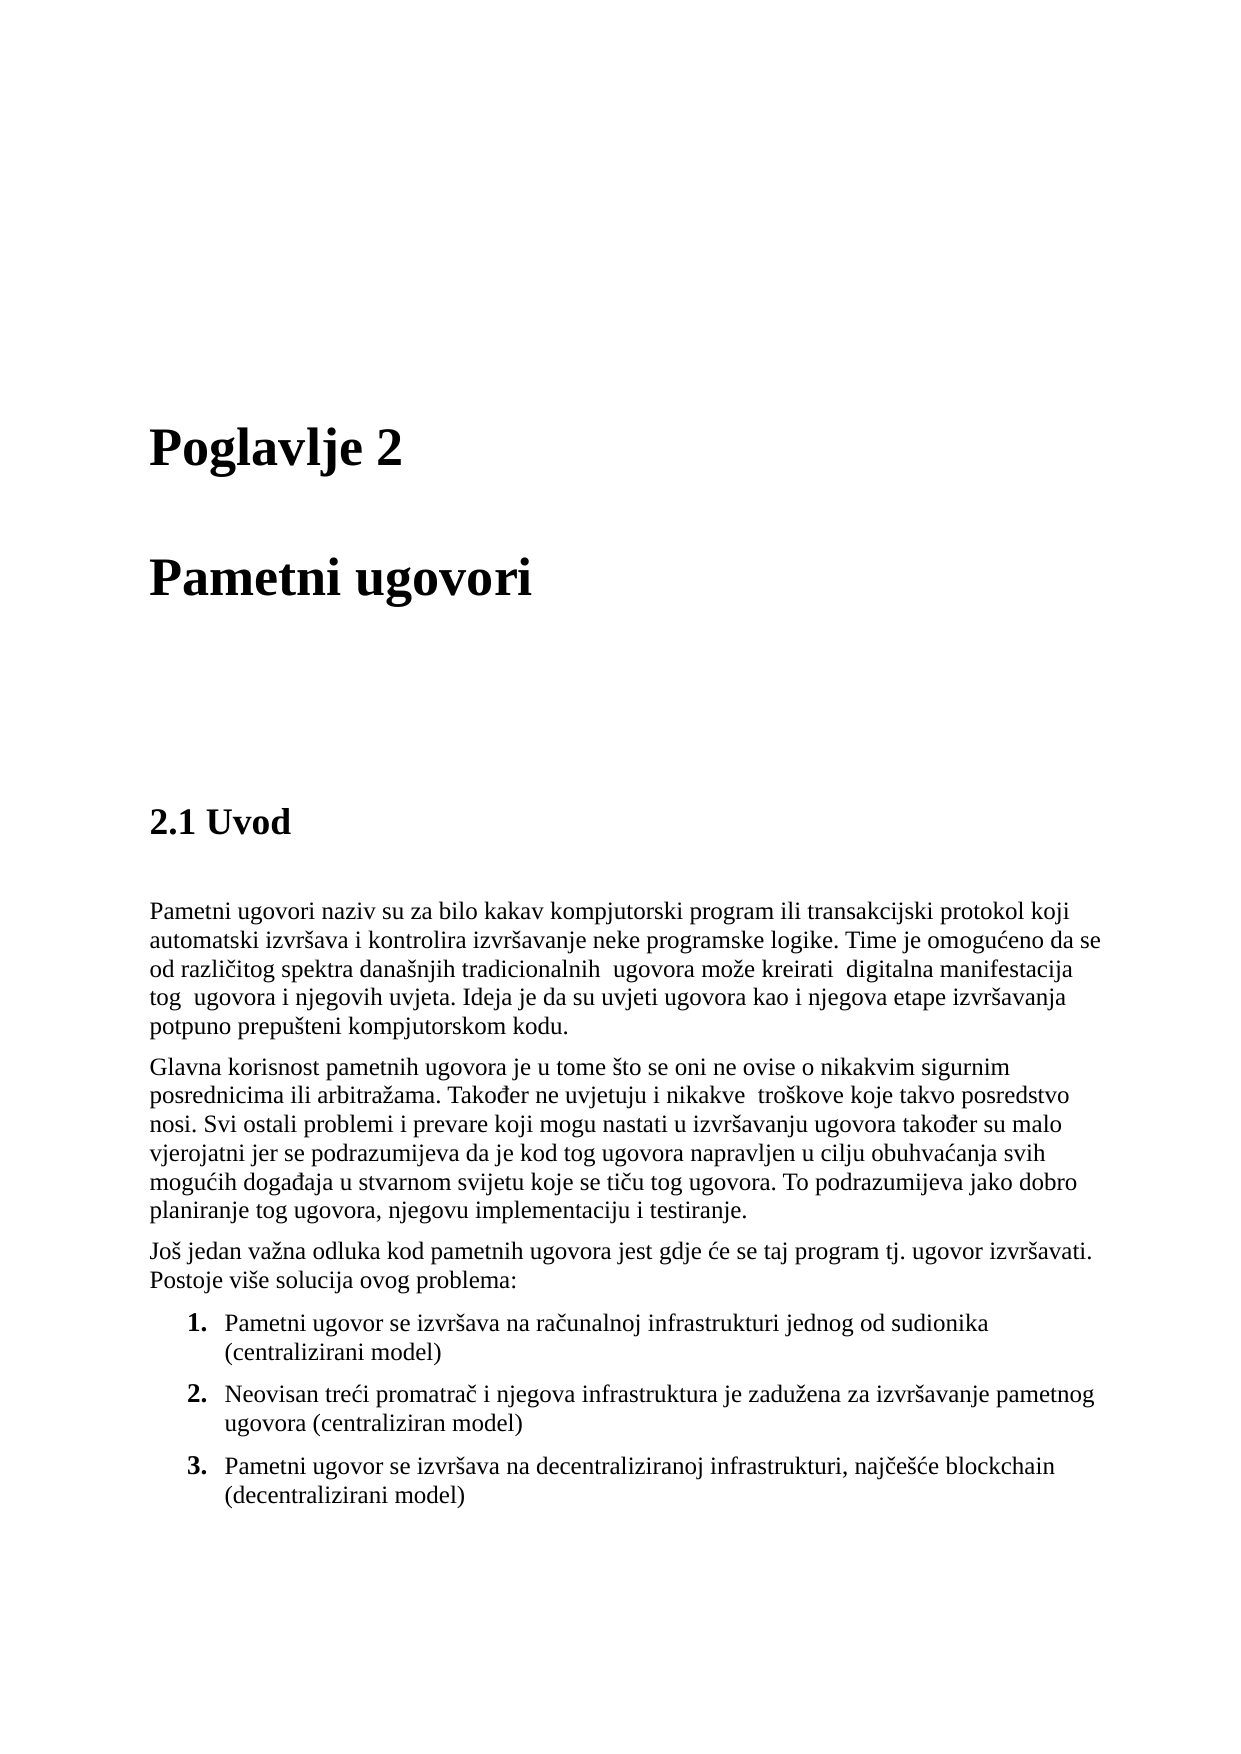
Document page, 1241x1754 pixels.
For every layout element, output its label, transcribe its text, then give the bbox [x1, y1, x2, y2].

text Pametni ugovori naziv su za bilo kakav kompjutorski program ili transakcijski protokol koji automatski izvršava i kontrolira izvršavanje neke programske logike. Time je omogućeno da se od različitog spektra današnjih tradicionalnih ugovora može kreirati digitalna manifestacija tog ugovora i njegovih uvjeta. Ideja je da su uvjeti ugovora kao i njegova etape izvršavanja potpuno prepušteni kompjutorskom kodu. [149, 896, 1106, 1040]
text Poglavlje 2 [149, 415, 1106, 477]
list Neovisan treći promatrač i njegova infrastruktura je zadužena za izvršavanje pametnog ugovora (centraliziran model) [187, 1377, 1106, 1437]
text Pametni ugovori [149, 545, 1106, 608]
list Pametni ugovor se izvršava na računalnoj infrastrukturi jednog od sudionika (centralizirani model) [187, 1306, 1106, 1366]
text Glavna korisnost pametnih ugovora je u tome što se oni ne ovise o nikakvim sigurnim posrednicima ili arbitražama. Također ne uvjetuju i nikakve troškove koje takvo posredstvo nosi. Svi ostali problemi i prevare koji mogu nastati u izvršavanju ugovora također su malo vjerojatni jer se podrazumijeva da je kod tog ugovora napravljen u cilju obuhvaćanja svih mogućih događaja u stvarnom svijetu koje se tiču tog ugovora. To podrazumijeva jako dobro planiranje tog ugovora, njegovu implementaciju i testiranje. [149, 1052, 1106, 1224]
list Pametni ugovor se izvršava na decentraliziranoj infrastrukturi, najčešće blockchain (decentralizirani model) [187, 1449, 1106, 1509]
text 2.1 Uvod [149, 799, 1106, 842]
text Još jedan važna odluka kod pametnih ugovora jest gdje će se taj program tj. ugovor izvršavati. Postoje više solucija ovog problema: [149, 1236, 1106, 1294]
